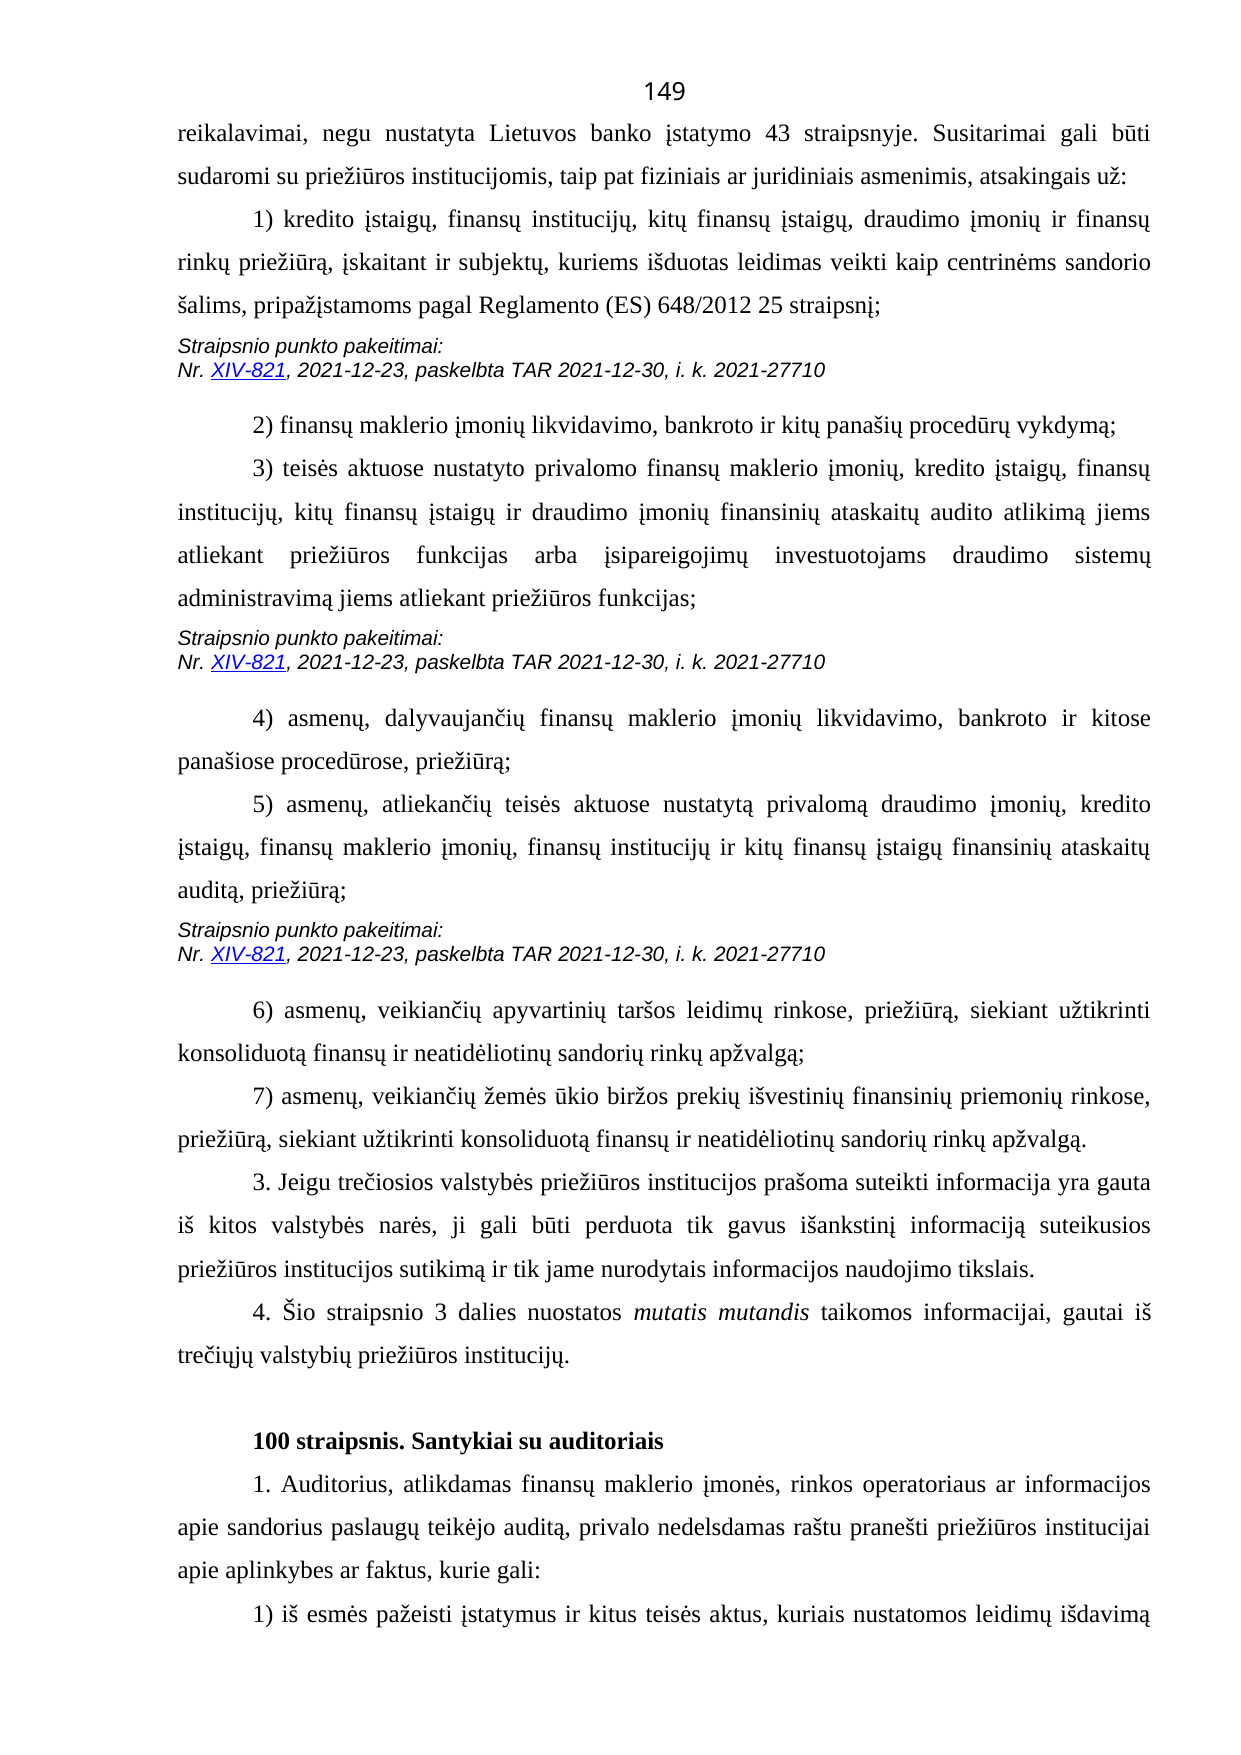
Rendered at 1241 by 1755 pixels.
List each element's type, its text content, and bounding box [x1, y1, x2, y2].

text reikalavimai, negu nustatyta Lietuvos banko įstatymo 43 straipsnyje. Susitarimai gali būti sudaromi su priežiūros institucijomis, taip pat fiziniais ar juridiniais asmenimis, atsakingais už: [177, 118, 1152, 190]
text 2) finansų maklerio įmonių likvidavimo, bankroto ir kitų panašių procedūrų vykdymą; [177, 410, 1152, 439]
text Nr. XIV-821, 2021-12-23, paskelbta TAR 2021-12-30, i. k. 2021-27710 [177, 358, 1152, 382]
text 7) asmenų, veikiančių žemės ūkio biržos prekių išvestinių finansinių priemonių rinkose, priežiūrą, siekiant užtikrinti konsoliduotą finansų ir neatidėliotinų sandorių rinkų apžvalgą. [177, 1081, 1152, 1153]
text 100 straipsnis. Santykiai su auditoriais [177, 1426, 1152, 1455]
text Straipsnio punkto pakeitimai: [177, 334, 1152, 358]
text Nr. XIV-821, 2021-12-23, paskelbta TAR 2021-12-30, i. k. 2021-27710 [177, 942, 1152, 966]
text Straipsnio punkto pakeitimai: [177, 918, 1152, 942]
text 4) asmenų, dalyvaujančių finansų maklerio įmonių likvidavimo, bankroto ir kitose panašiose procedūrose, priežiūrą; [177, 703, 1152, 774]
text 1) iš esmės pažeisti įstatymus ir kitus teisės aktus, kuriais nustatomos leidimų išdavimą [177, 1599, 1152, 1627]
text Straipsnio punkto pakeitimai: [177, 626, 1152, 650]
text 4. Šio straipsnio 3 dalies nuostatos mutatis mutandis taikomos informacijai, gautai iš trečiųjų valstybių priežiūros institucijų. [177, 1297, 1152, 1369]
text Nr. XIV-821, 2021-12-23, paskelbta TAR 2021-12-30, i. k. 2021-27710 [177, 650, 1152, 674]
text 3) teisės aktuose nustatyto privalomo finansų maklerio įmonių, kredito įstaigų, finansų institucijų, kitų finansų įstaigų ir draudimo įmonių finansinių ataskaitų audito atlikimą jiems atliekant priežiūros funkcijas arba įsipareigojimų investuotojams draudimo sistemų administravimą jiems atliekant priežiūros funkcijas; [177, 453, 1152, 612]
text 3. Jeigu trečiosios valstybės priežiūros institucijos prašoma suteikti informacija yra gauta iš kitos valstybės narės, ji gali būti perduota tik gavus išankstinį informaciją suteikusios priežiūros institucijos sutikimą ir tik jame nurodytais informacijos naudojimo tikslais. [177, 1167, 1152, 1282]
text 1) kredito įstaigų, finansų institucijų, kitų finansų įstaigų, draudimo įmonių ir finansų rinkų priežiūrą, įskaitant ir subjektų, kuriems išduotas leidimas veikti kaip centrinėms sandorio šalims, pripažįstamoms pagal Reglamento (ES) 648/2012 25 straipsnį; [177, 204, 1152, 319]
text 5) asmenų, atliekančių teisės aktuose nustatytą privalomą draudimo įmonių, kredito įstaigų, finansų maklerio įmonių, finansų institucijų ir kitų finansų įstaigų finansinių ataskaitų auditą, priežiūrą; [177, 789, 1152, 904]
text 6) asmenų, veikiančių apyvartinių taršos leidimų rinkose, priežiūrą, siekiant užtikrinti konsoliduotą finansų ir neatidėliotinų sandorių rinkų apžvalgą; [177, 995, 1152, 1067]
text 1. Auditorius, atlikdamas finansų maklerio įmonės, rinkos operatoriaus ar informacijos apie sandorius paslaugų teikėjo auditą, privalo nedelsdamas raštu pranešti priežiūros institucijai apie aplinkybes ar faktus, kurie gali: [177, 1469, 1152, 1584]
